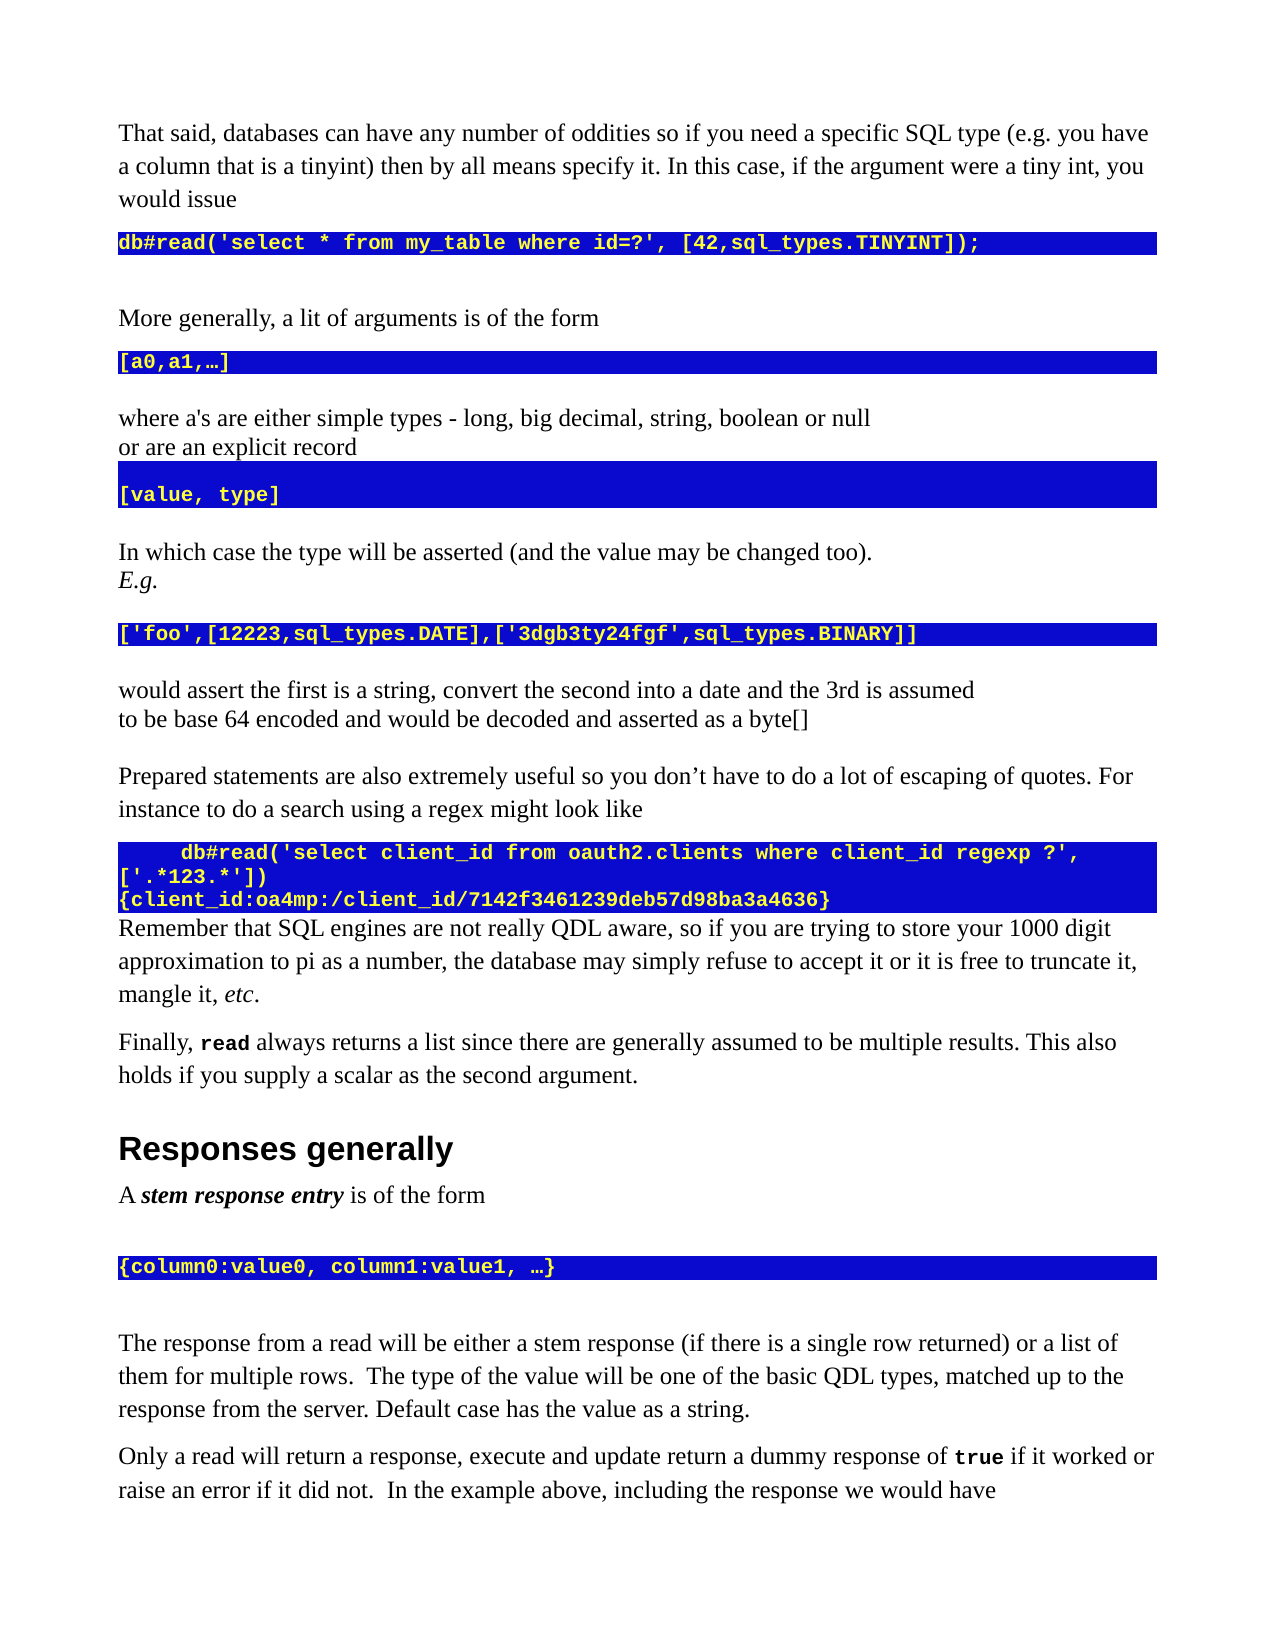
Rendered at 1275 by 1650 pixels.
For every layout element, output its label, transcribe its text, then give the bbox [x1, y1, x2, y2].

text would assert the first is a string, convert the second into a date and the 3rd is assumed to be base 64 encoded and would be decoded and asserted as a byte[] [118, 675, 1157, 733]
text db#read('select * from my_table where id=?', [42,sql_types.TINYINT]); [118, 232, 1157, 255]
text ['foo',[12223,sql_types.DATE],['3dgb3ty24fgf',sql_types.BINARY]] [118, 623, 1157, 646]
text Finally, read always returns a list since there are generally assumed to be multiple results. This also holds if you supply a scalar as the second argument. [118, 1027, 1157, 1089]
text db#read('select client_id from oauth2.clients where client_id regexp ?', ['.*123.*']) [118, 842, 1157, 889]
text That said, databases can have any number of oddities so if you need a specific SQL type (e.g. you have a column that is a tinyint) then by all means specify it. In this case, if the argument were a tiny int, you would issue [118, 118, 1157, 213]
text Remember that SQL engines are not really QDL aware, so if you are trying to store your 1000 digit approximation to pi as a number, the database may simply refuse to accept it or it is free to truncate it, mangle it, etc. [118, 913, 1157, 1008]
subtitle Responses generally [118, 1129, 1157, 1168]
text A stem response entry is of the form [118, 1180, 1157, 1209]
text The response from a read will be either a stem response (if there is a single row returned) or a list of them for multiple rows. The type of the value will be one of the basic QDL types, matched up to the response from the server. Default case has the value as a string. [118, 1328, 1157, 1422]
text {client_id:oa4mp:/client_id/7142f3461239deb57d98ba3a4636} [118, 889, 1157, 913]
text [a0,a1,…] [118, 351, 1157, 374]
text [value, type] [118, 461, 1157, 508]
text More generally, a lit of arguments is of the form [118, 303, 1157, 332]
text where a's are either simple types - long, big decimal, string, boolean or null or are an explicit record [118, 374, 1157, 461]
text {column0:value0, column1:value1, …} [118, 1256, 1157, 1280]
text Prepared statements are also extremely useful so you don’t have to do a lot of escaping of quotes. For instance to do a search using a regex might look like [118, 761, 1157, 823]
text Only a read will return a response, execute and update return a dummy response of true if it worked or raise an error if it did not. In the example above, including the response we would have [118, 1441, 1157, 1504]
text In which case the type will be asserted (and the value may be changed too). E.g. [118, 508, 1157, 594]
